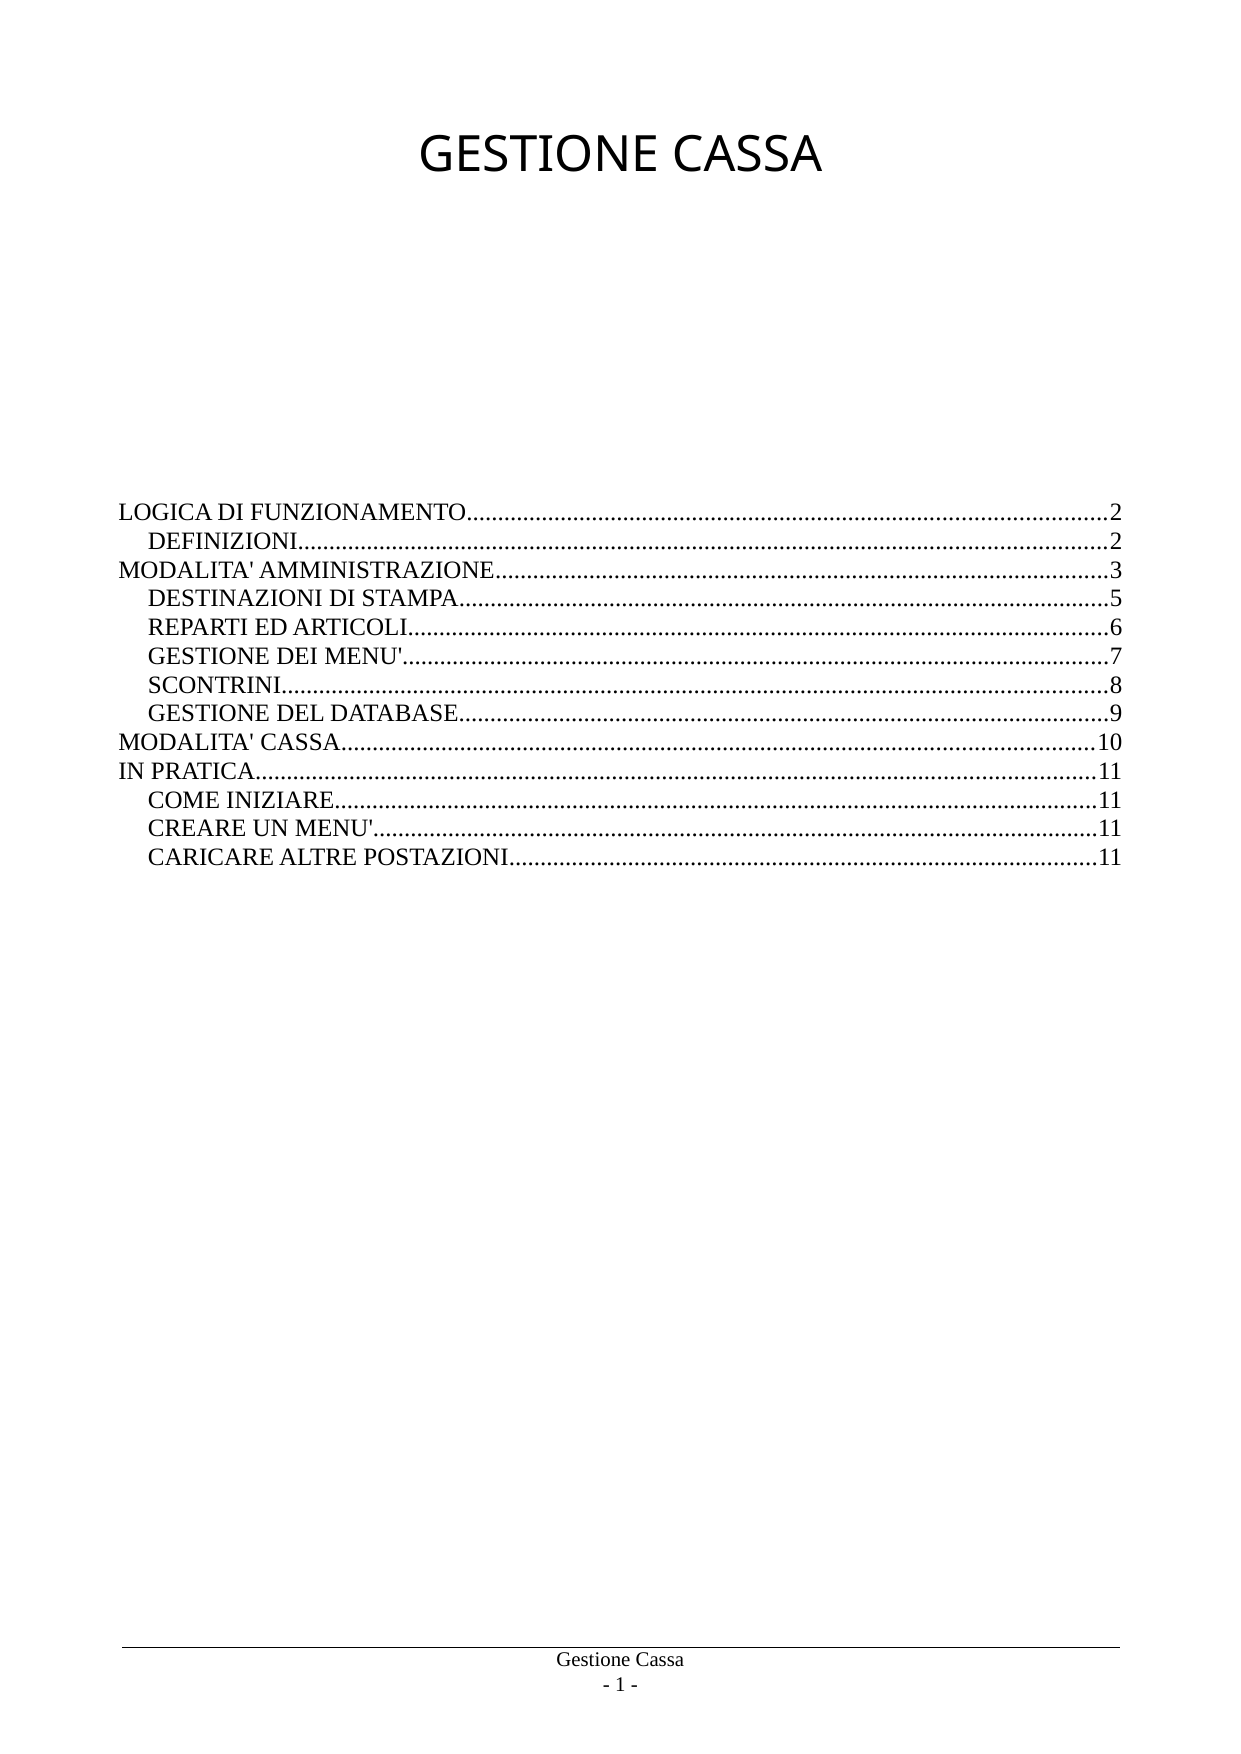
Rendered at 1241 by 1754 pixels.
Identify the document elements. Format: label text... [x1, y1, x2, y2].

text SCONTRINI 8 [148, 670, 1122, 698]
text MODALITA' AMMINISTRAZIONE 3 [118, 555, 1122, 583]
text CARICARE ALTRE POSTAZIONI 11 [148, 842, 1122, 871]
text DESTINAZIONI DI STAMPA 5 [148, 583, 1122, 612]
text MODALITA' CASSA 10 [118, 727, 1122, 756]
text CREARE UN MENU' 11 [148, 813, 1122, 842]
text REPARTI ED ARTICOLI 6 [148, 612, 1122, 641]
text GESTIONE DEL DATABASE 9 [148, 698, 1122, 727]
text DEFINIZIONI 2 [148, 526, 1122, 555]
text GESTIONE CASSA [118, 118, 1122, 186]
text LOGICA DI FUNZIONAMENTO 2 [118, 497, 1122, 526]
text IN PRATICA 11 [118, 756, 1122, 785]
text GESTIONE DEI MENU' 7 [148, 641, 1122, 670]
text COME INIZIARE 11 [148, 785, 1122, 813]
